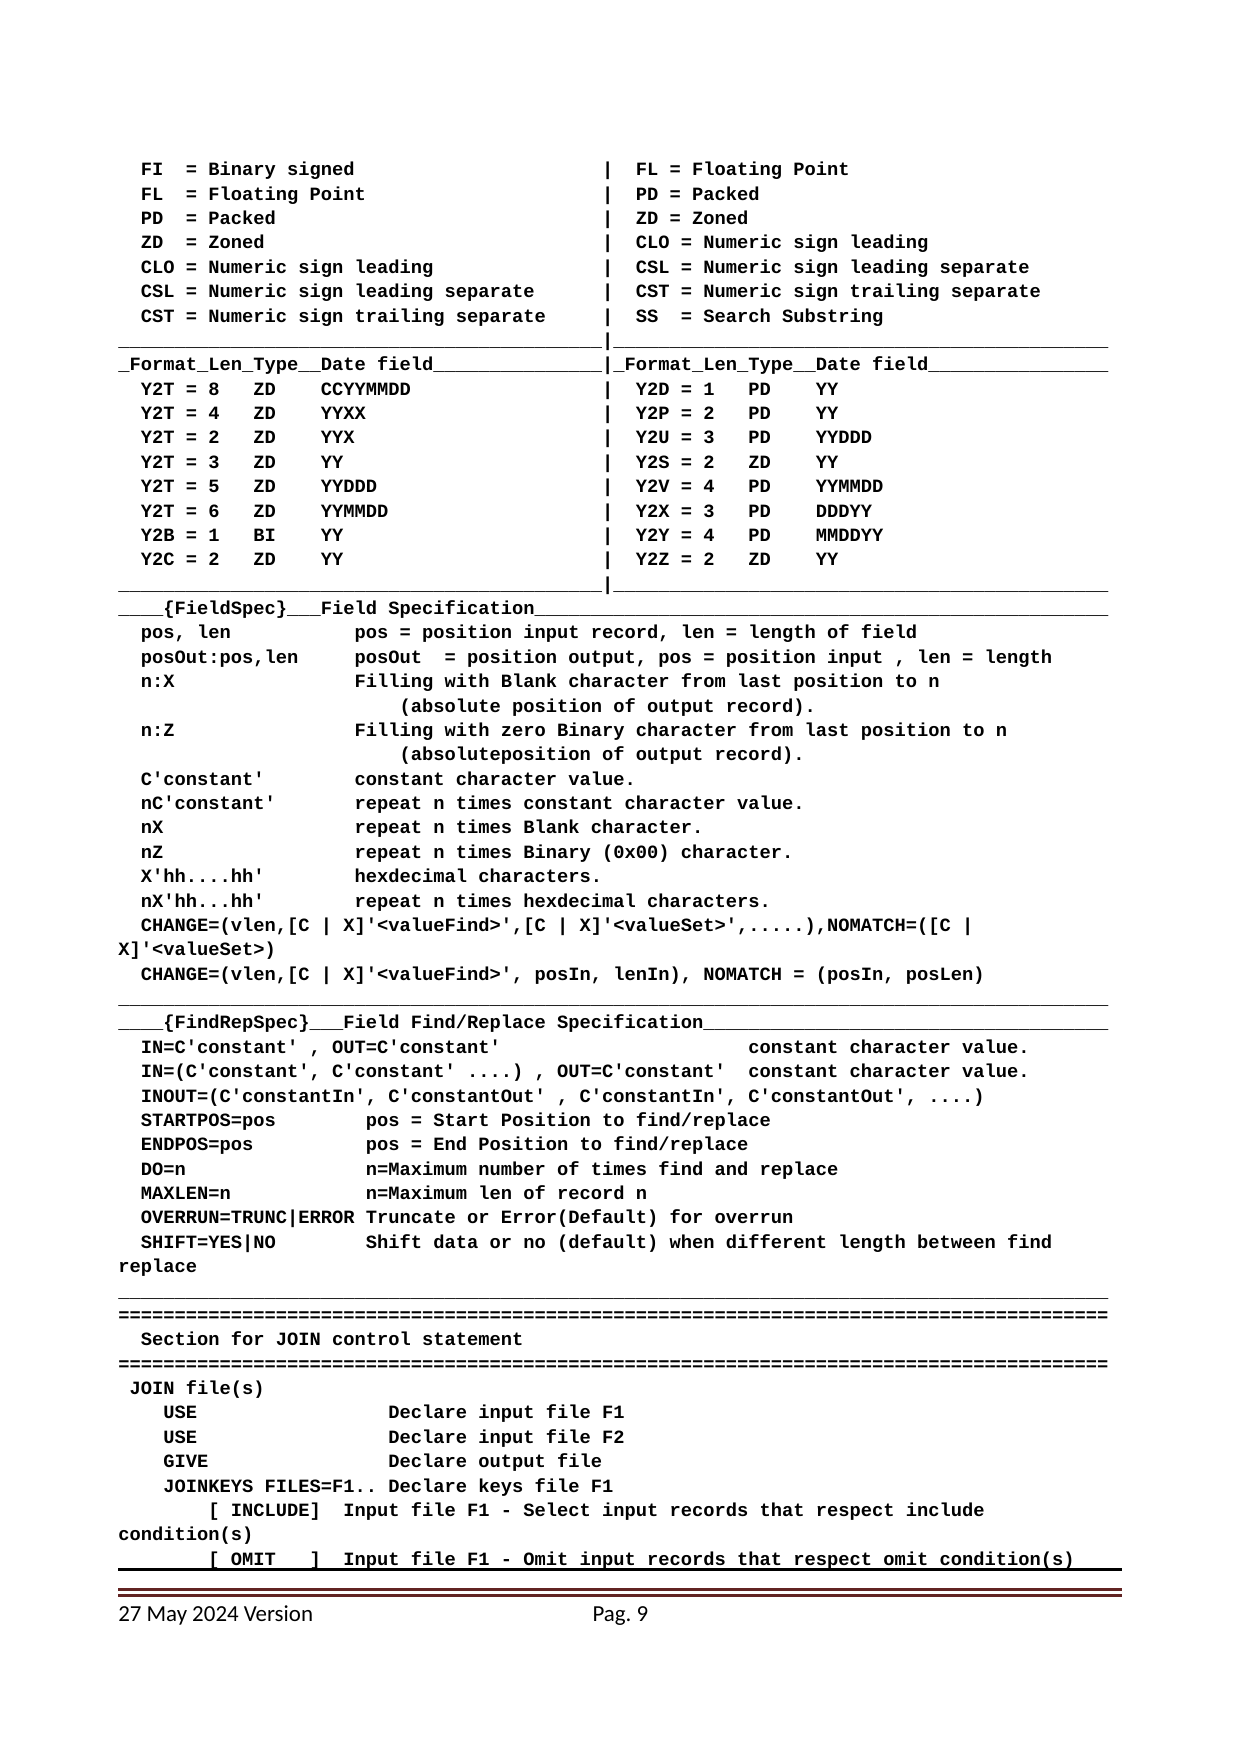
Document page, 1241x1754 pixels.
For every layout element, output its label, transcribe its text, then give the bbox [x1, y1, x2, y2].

text IN=C'constant' , OUT=C'constant' constant character value. [118, 1038, 1122, 1059]
text ___________________________________________|____________________________________________ [118, 331, 1122, 352]
text CHANGE=(vlen,[C | X]'<valueFind>', posIn, lenIn), NOMATCH = (posIn, posLen) [118, 964, 1122, 986]
text Y2T = 2 ZD YYX | Y2U = 3 PD YYDDD [118, 428, 1122, 449]
text USE Declare input file F2 [118, 1428, 1122, 1449]
text MAXLEN=n n=Maximum len of record n [118, 1184, 1122, 1205]
text C'constant' constant character value. [118, 769, 1122, 791]
text nZ repeat n times Binary (0x00) character. [118, 843, 1122, 864]
text OVERRUN=TRUNC|ERROR Truncate or Error(Default) for overrun [118, 1208, 1122, 1229]
text (absoluteposition of output record). [118, 745, 1122, 766]
text GIVE Declare output file [118, 1452, 1122, 1473]
text CST = Numeric sign trailing separate | SS = Search Substring [118, 306, 1122, 328]
text n:X Filling with Blank character from last position to n [118, 672, 1122, 693]
text JOIN file(s) [118, 1379, 1122, 1400]
text SHIFT=YES|NO Shift data or no (default) when different length between find replace [118, 1233, 1122, 1278]
text PD = Packed | ZD = Zoned [118, 209, 1122, 230]
text Y2C = 2 ZD YY | Y2Z = 2 ZD YY [118, 550, 1122, 571]
text Y2T = 3 ZD YY | Y2S = 2 ZD YY [118, 453, 1122, 474]
text ======================================================================================== [118, 1306, 1122, 1327]
text ZD = Zoned | CLO = Numeric sign leading [118, 233, 1122, 254]
text IN=(C'constant', C'constant' ....) , OUT=C'constant' constant character value. [118, 1062, 1122, 1083]
text nX repeat n times Blank character. [118, 818, 1122, 839]
text Y2T = 5 ZD YYDDD | Y2V = 4 PD YYMMDD [118, 477, 1122, 498]
text USE Declare input file F1 [118, 1403, 1122, 1424]
text Y2T = 6 ZD YYMMDD | Y2X = 3 PD DDDYY [118, 501, 1122, 523]
text n:Z Filling with zero Binary character from last position to n [118, 721, 1122, 742]
text JOINKEYS FILES=F1.. Declare keys file F1 [118, 1476, 1122, 1498]
text ____{FindRepSpec}___Field Find/Replace Specification____________________________________ [118, 1013, 1122, 1034]
text ___________________________________________|____________________________________________ [118, 574, 1122, 596]
text [ INCLUDE] Input file F1 - Select input records that respect include condition(s) [118, 1501, 1122, 1546]
text STARTPOS=pos pos = Start Position to find/replace [118, 1111, 1122, 1132]
text CLO = Numeric sign leading | CSL = Numeric sign leading separate [118, 258, 1122, 279]
text Y2T = 8 ZD CCYYMMDD | Y2D = 1 PD YY [118, 379, 1122, 401]
text DO=n n=Maximum number of times find and replace [118, 1159, 1122, 1181]
text CHANGE=(vlen,[C | X]'<valueFind>',[C | X]'<valueSet>',.....),NOMATCH=([C | X]'<valueSet>) [118, 916, 1122, 961]
text ENDPOS=pos pos = End Position to find/replace [118, 1135, 1122, 1156]
text _Format_Len_Type__Date field_______________|_Format_Len_Type__Date field________________ [118, 355, 1122, 376]
text Y2B = 1 BI YY | Y2Y = 4 PD MMDDYY [118, 526, 1122, 547]
text CSL = Numeric sign leading separate | CST = Numeric sign trailing separate [118, 282, 1122, 303]
text ____{FieldSpec}___Field Specification___________________________________________________ [118, 599, 1122, 620]
text FI = Binary signed | FL = Floating Point [118, 160, 1122, 181]
text Y2T = 4 ZD YYXX | Y2P = 2 PD YY [118, 404, 1122, 425]
text ________________________________________________________________________________________ [118, 989, 1122, 1010]
text posOut:pos,len posOut = position output, pos = position input , len = length [118, 648, 1122, 669]
text (absolute position of output record). [118, 696, 1122, 718]
text Section for JOIN control statement [118, 1330, 1122, 1351]
text [ OMIT ] Input file F1 - Omit input records that respect omit condition(s) [118, 1549, 1122, 1568]
text nX'hh...hh' repeat n times hexdecimal characters. [118, 891, 1122, 913]
text ________________________________________________________________________________________ [118, 1281, 1122, 1303]
text INOUT=(C'constantIn', C'constantOut' , C'constantIn', C'constantOut', ....) [118, 1086, 1122, 1108]
text X'hh....hh' hexdecimal characters. [118, 867, 1122, 888]
text pos, len pos = position input record, len = length of field [118, 623, 1122, 644]
text FL = Floating Point | PD = Packed [118, 184, 1122, 206]
text nC'constant' repeat n times constant character value. [118, 794, 1122, 815]
text ======================================================================================== [118, 1354, 1122, 1376]
